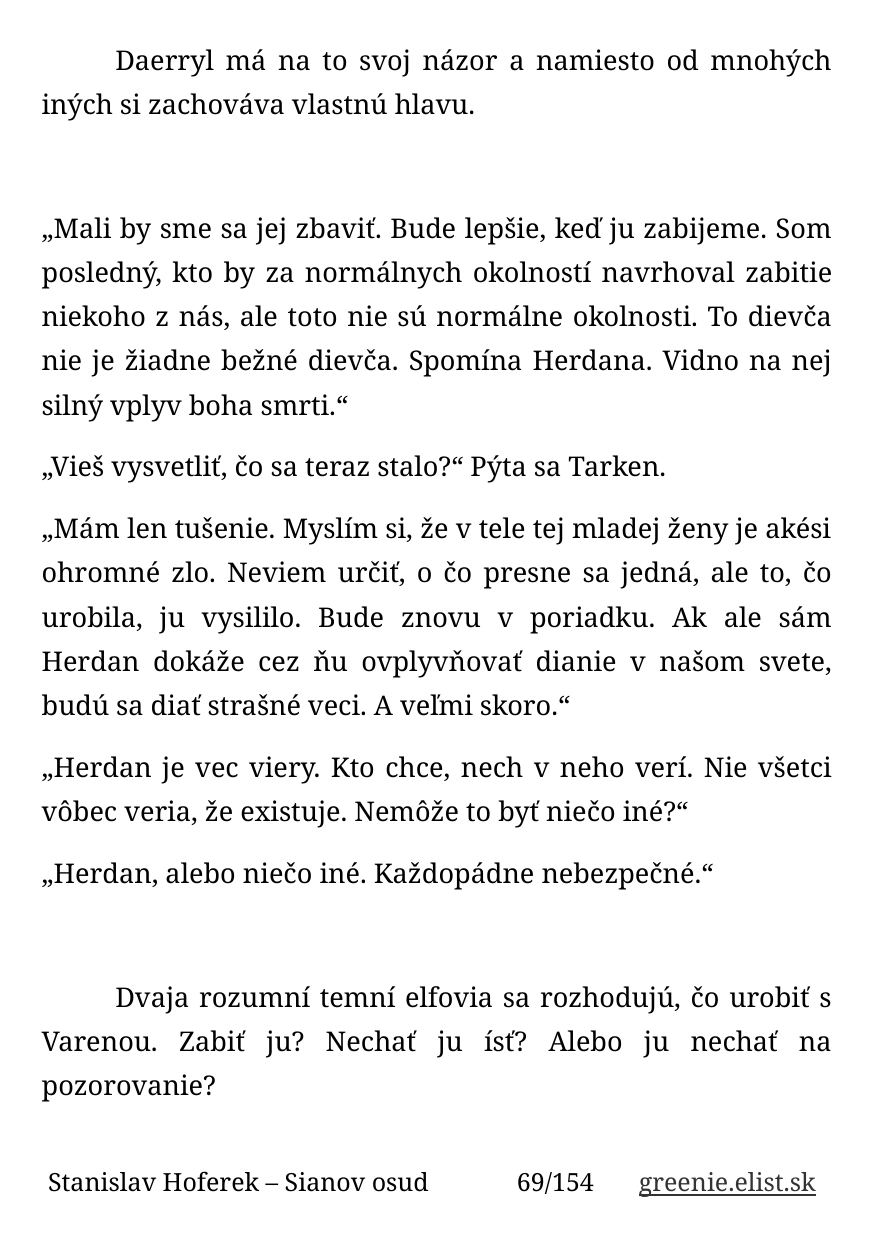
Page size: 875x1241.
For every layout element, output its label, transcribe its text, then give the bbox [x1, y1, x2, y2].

text Dvaja rozumní temní elfovia sa rozhodujú, čo urobiť s Varenou. Zabiť ju? Nechať ju ísť? Alebo ju nechať na pozorovanie? [41, 978, 833, 1103]
text „Herdan, alebo niečo iné. Každopádne nebezpečné.“ [41, 854, 833, 891]
text „Mám len tušenie. Myslím si, že v tele tej mladej ženy je akési ohromné zlo. Neviem určiť, o čo presne sa jedná, ale to, čo urobila, ju vysililo. Bude znovu v poriadku. Ak ale sám Herdan dokáže cez ňu ovplyvňovať dianie v našom svete, budú sa diať strašné veci. A veľmi skoro.“ [41, 510, 833, 723]
text „Herdan je vec viery. Kto chce, nech v neho verí. Nie všetci vôbec veria, že existuje. Nemôže to byť niečo iné?“ [41, 748, 833, 829]
text Daerryl má na to svoj názor a namiesto od mnohých iných si zachováva vlastnú hlavu. [41, 41, 833, 122]
text „Vieš vysvetliť, čo sa teraz stalo?“ Pýta sa Tarken. [41, 448, 833, 485]
text „Mali by sme sa jej zbaviť. Bude lepšie, keď ju zabijeme. Som posledný, kto by za normálnych okolností navrhoval zabitie niekoho z nás, ale toto nie sú normálne okolnosti. To dievča nie je žiadne bežné dievča. Spomína Herdana. Vidno na nej silný vplyv boha smrti.“ [41, 209, 833, 423]
